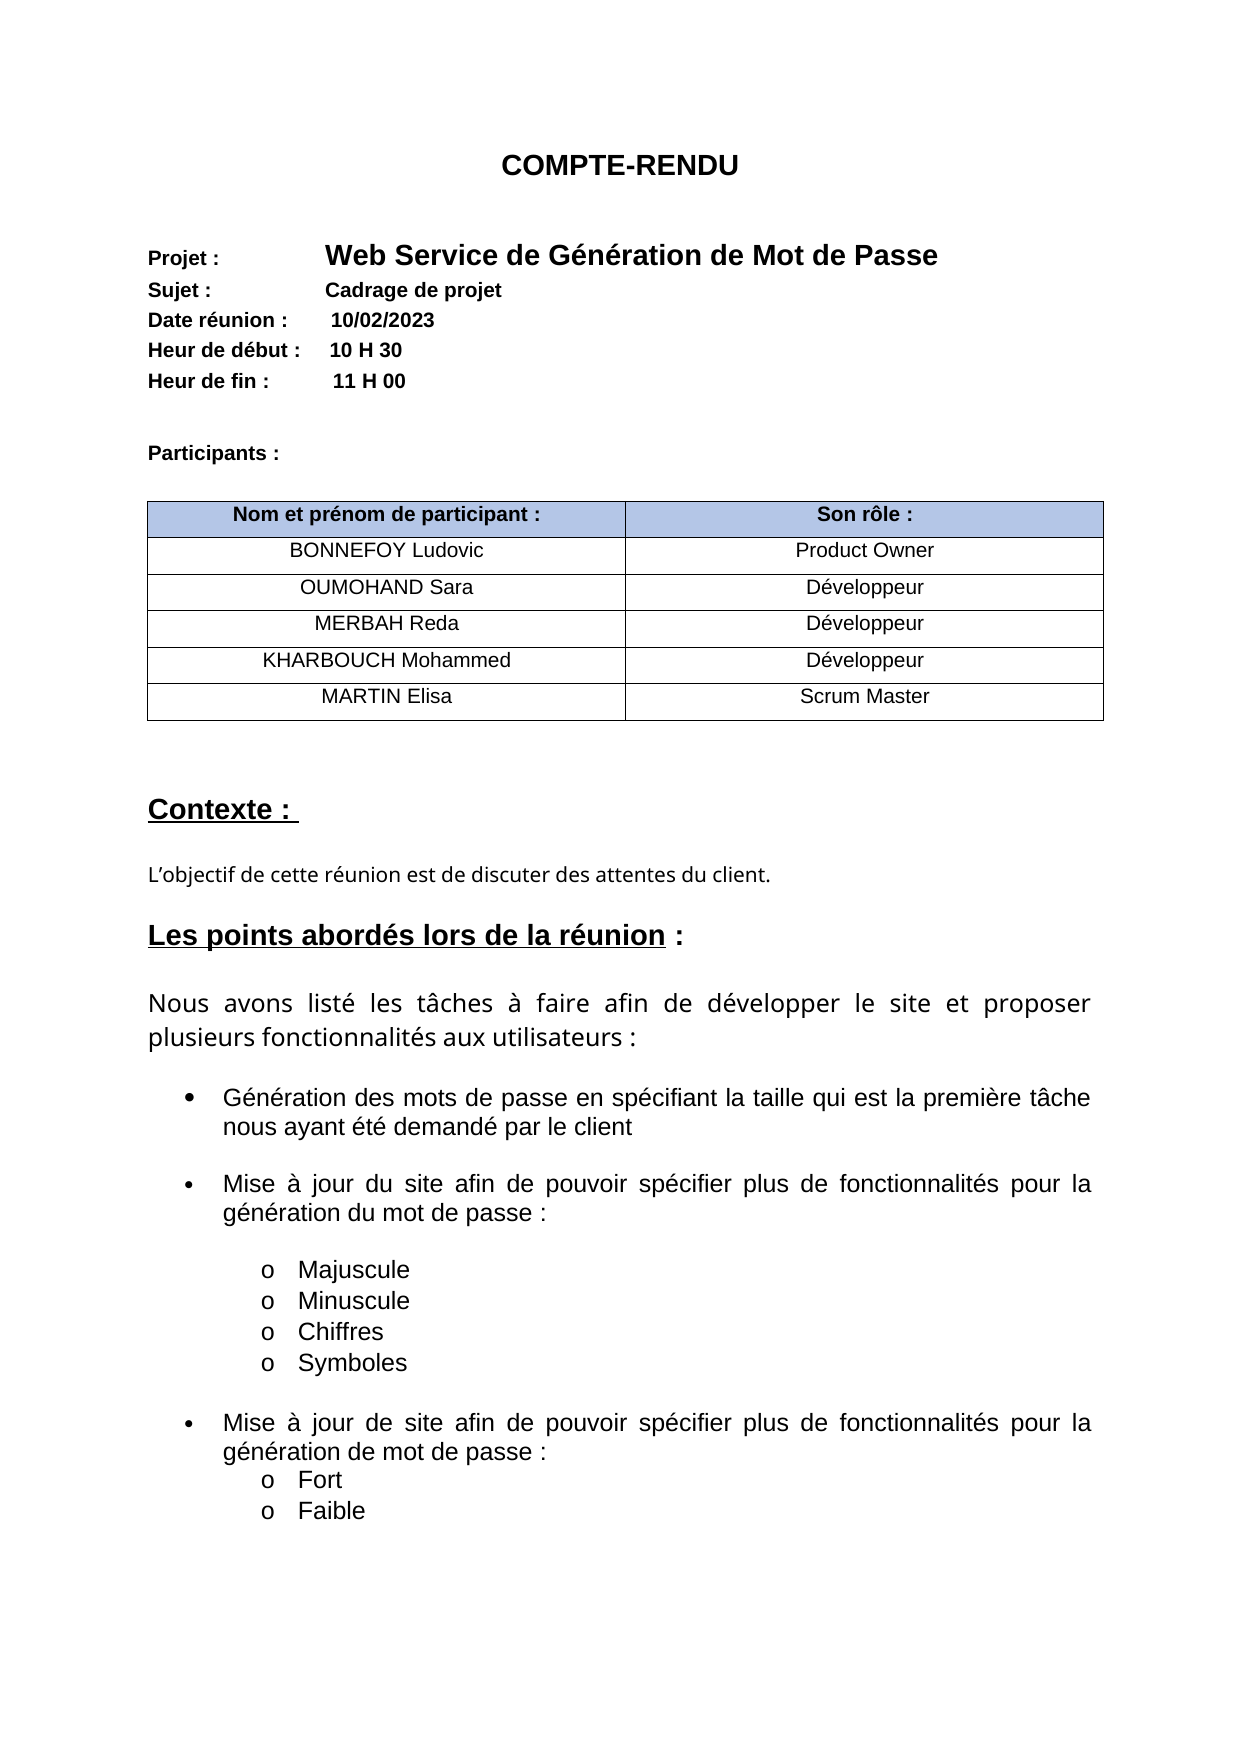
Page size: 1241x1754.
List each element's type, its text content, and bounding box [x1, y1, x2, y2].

table_cell OUMOHAND Sara [148, 575, 625, 610]
text Les points abordés lors de la réunion : [148, 917, 1093, 951]
list Chiffres [260, 1317, 1093, 1348]
table_cell KHARBOUCH Mohammed [148, 648, 625, 683]
text Nous avons listé les tâches à faire afin de développer le site et proposer plusieurs fonctionnalités aux utilisateurs : [148, 986, 1093, 1054]
table_cell Développeur [626, 575, 1103, 610]
table_cell Développeur [626, 611, 1103, 647]
table_cell Scrum Master [626, 684, 1103, 719]
table_cell MARTIN Elisa [148, 684, 625, 719]
text Sujet : Cadrage de projet [148, 278, 1093, 302]
text Date réunion : 10/02/2023 [148, 308, 1093, 332]
list Minuscule [260, 1286, 1093, 1317]
text Projet : Web Service de Génération de Mot de Passe [148, 238, 1093, 272]
table_header Son rôle : [626, 502, 1103, 537]
list Majuscule [260, 1255, 1093, 1286]
text COMPTE-RENDU [148, 148, 1093, 181]
list Mise à jour de site afin de pouvoir spécifier plus de fonctionnalités pour la génération de mot de passe : [185, 1408, 1093, 1465]
list Faible [260, 1496, 1093, 1527]
text Heur de fin : 11 H 00 [148, 368, 1093, 392]
list Symboles [260, 1348, 1093, 1379]
list Mise à jour du site afin de pouvoir spécifier plus de fonctionnalités pour la génération du mot de passe : [185, 1169, 1093, 1227]
text Contexte : [148, 792, 1093, 826]
table_cell BONNEFOY Ludovic [148, 538, 625, 574]
text Heur de début : 10 H 30 [148, 338, 1093, 362]
table_cell Développeur [626, 648, 1103, 683]
table_header Nom et prénom de participant : [148, 502, 625, 537]
text L’objectif de cette réunion est de discuter des attentes du client. [148, 861, 1093, 889]
table_cell MERBAH Reda [148, 611, 625, 647]
list Génération des mots de passe en spécifiant la taille qui est la première tâche nous ayant été demandé par le client [185, 1083, 1093, 1141]
text Participants : [148, 440, 1093, 464]
list Fort [260, 1465, 1093, 1496]
table_cell Product Owner [626, 538, 1103, 574]
